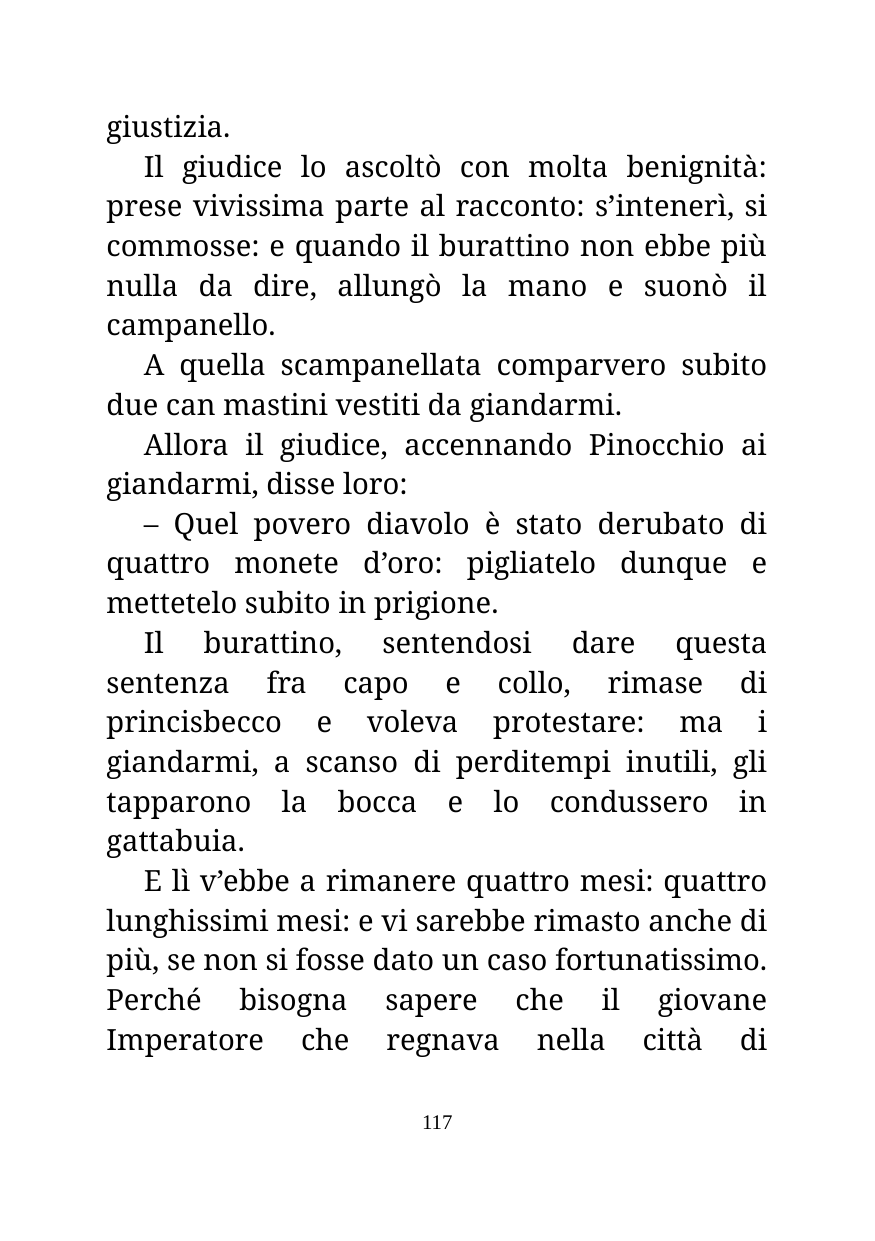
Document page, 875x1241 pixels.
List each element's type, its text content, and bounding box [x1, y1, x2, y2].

text A quella scampanellata comparvero subito due can mastini vestiti da giandarmi. [106, 344, 768, 424]
text – Quel povero diavolo è stato derubato di quattro monete d’oro: pigliatelo dunque e mettetelo subito in prigione. [106, 503, 768, 622]
text Allora il giudice, accennando Pinocchio ai giandarmi, disse loro: [106, 424, 768, 503]
text Il giudice lo ascoltò con molta benignità: prese vivissima parte al racconto: s’intenerì, si commosse: e quando il burattino non ebbe più nulla da dire, allungò la mano e suonò il campanello. [106, 146, 768, 344]
text Il burattino, sentendosi dare questa sentenza fra capo e collo, rimase di princisbecco e voleva protestare: ma i giandarmi, a scanso di perditempi inutili, gli tapparono la bocca e lo condussero in gattabuia. [106, 622, 768, 860]
text E lì v’ebbe a rimanere quattro mesi: quattro lunghissimi mesi: e vi sarebbe rimasto anche di più, se non si fosse dato un caso fortunatissimo. Perché bisogna sapere che il giovane Imperatore che regnava nella città di [106, 860, 768, 1059]
text giustizia. [106, 106, 768, 146]
